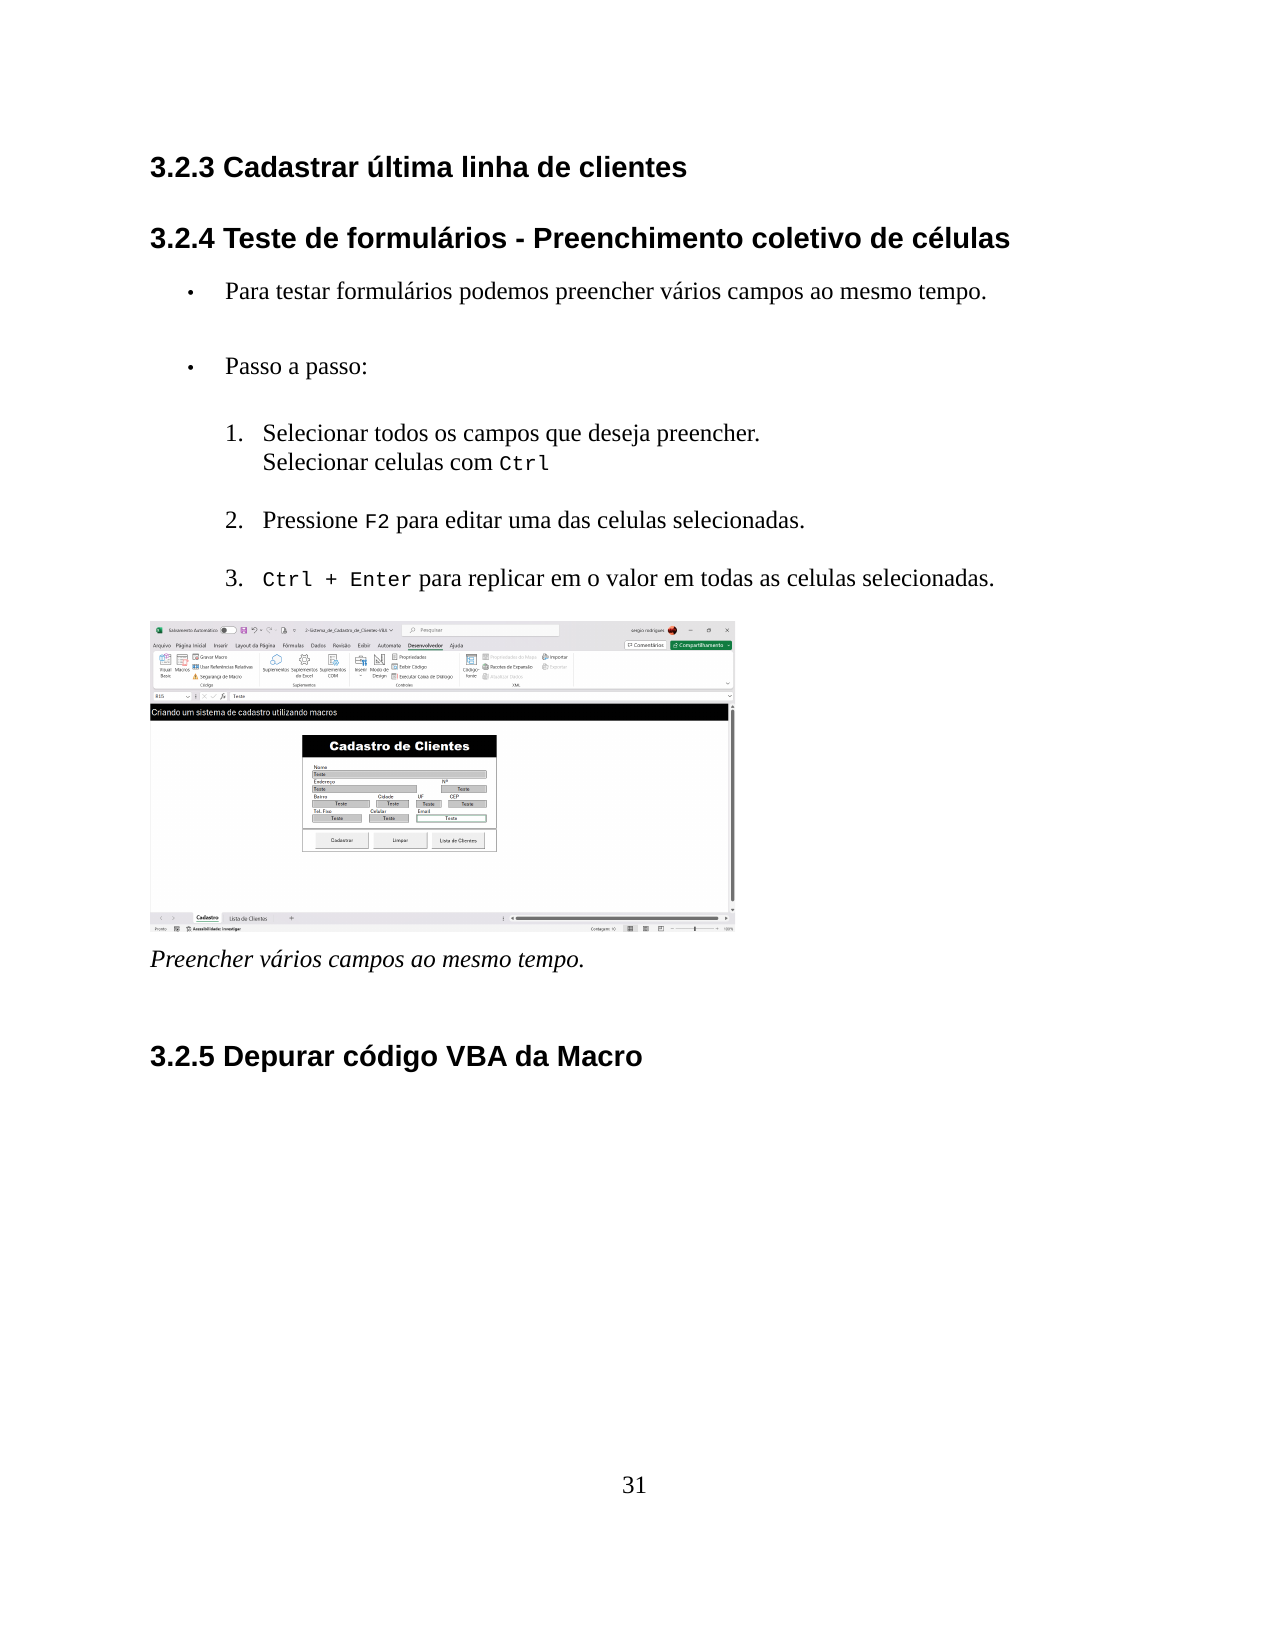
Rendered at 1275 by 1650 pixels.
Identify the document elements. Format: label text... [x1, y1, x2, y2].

subtitle 3.2.5 Depurar código VBA da Macro [150, 1039, 1125, 1073]
subtitle 3.2.3 Cadastrar última linha de clientes [150, 150, 1125, 183]
list Passo a passo: [187, 351, 1125, 409]
list Ctrl + Enter para replicar em o valor em todas as celulas selecionadas. [225, 563, 1125, 622]
list Selecionar todos os campos que deseja preencher. Selecionar celulas com Ctrl [225, 418, 1125, 505]
text Preencher vários campos ao mesmo tempo. [150, 944, 1125, 973]
list Para testar formulários podemos preencher vários campos ao mesmo tempo. [187, 276, 1125, 333]
picture [150, 621, 736, 932]
subtitle 3.2.4 Teste de formulários - Preenchimento coletivo de células [150, 221, 1125, 254]
list Pressione F2 para editar uma das celulas selecionadas. [225, 505, 1125, 563]
